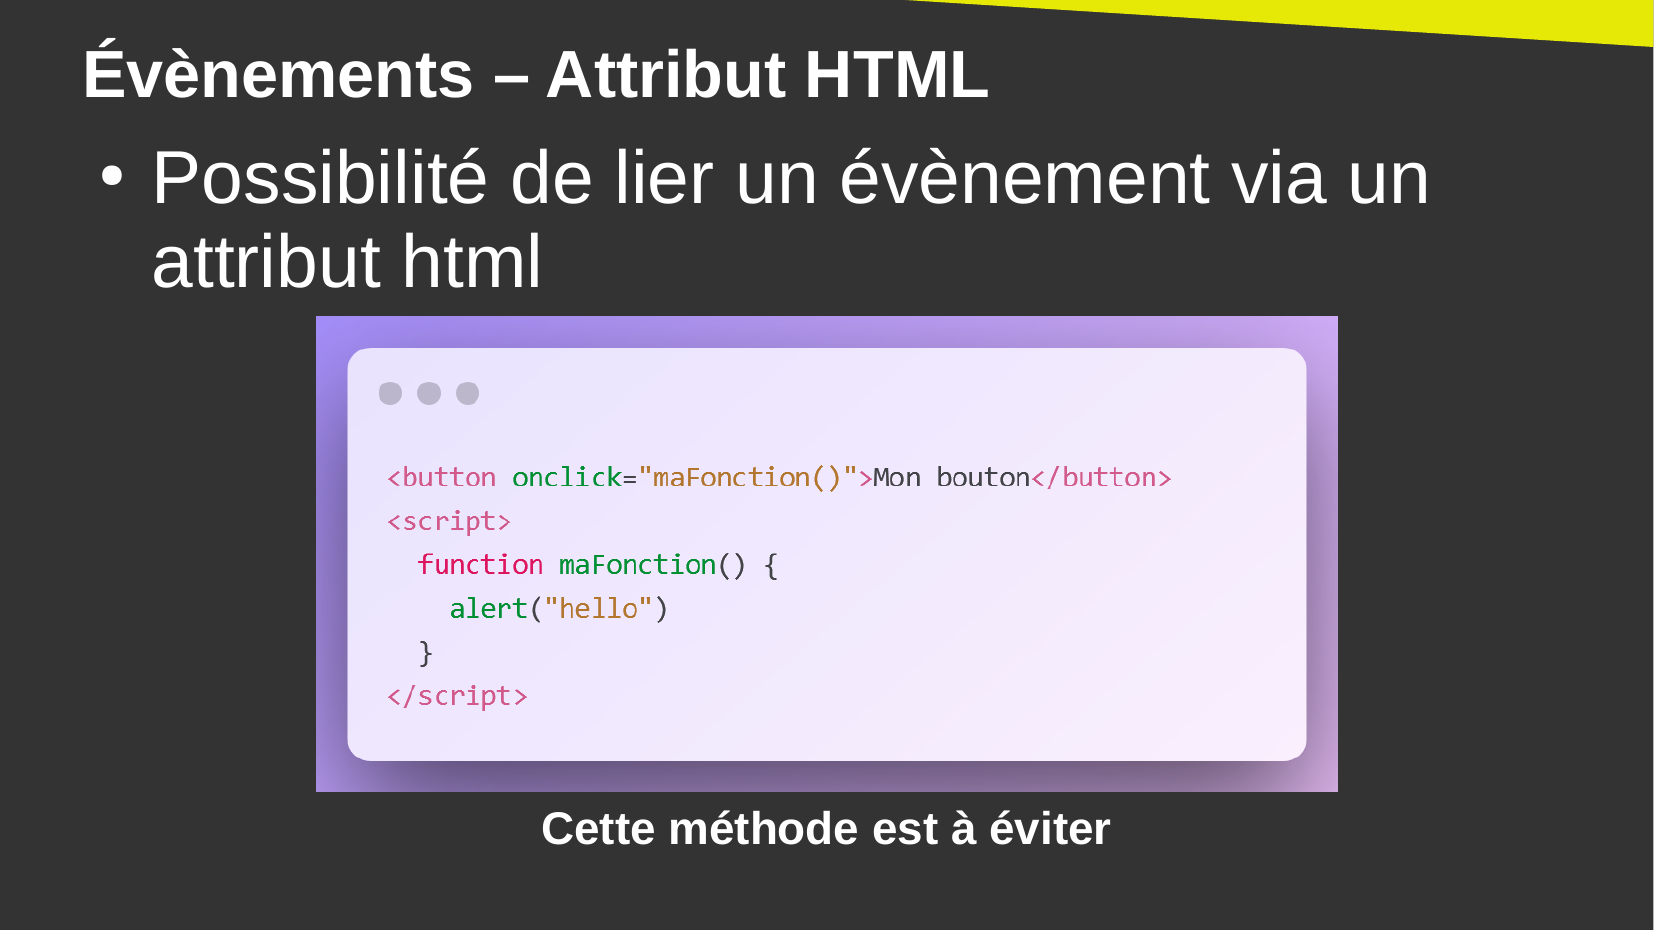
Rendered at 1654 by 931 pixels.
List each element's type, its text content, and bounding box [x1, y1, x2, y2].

title Cette méthode est à éviter [472, 803, 1182, 863]
picture [316, 316, 1338, 792]
text_box [905, 0, 1654, 48]
title Évènements – Attribut HTML [82, 37, 1571, 114]
list Possibilité de lier un évènement via un attribut html [80, 135, 1620, 319]
